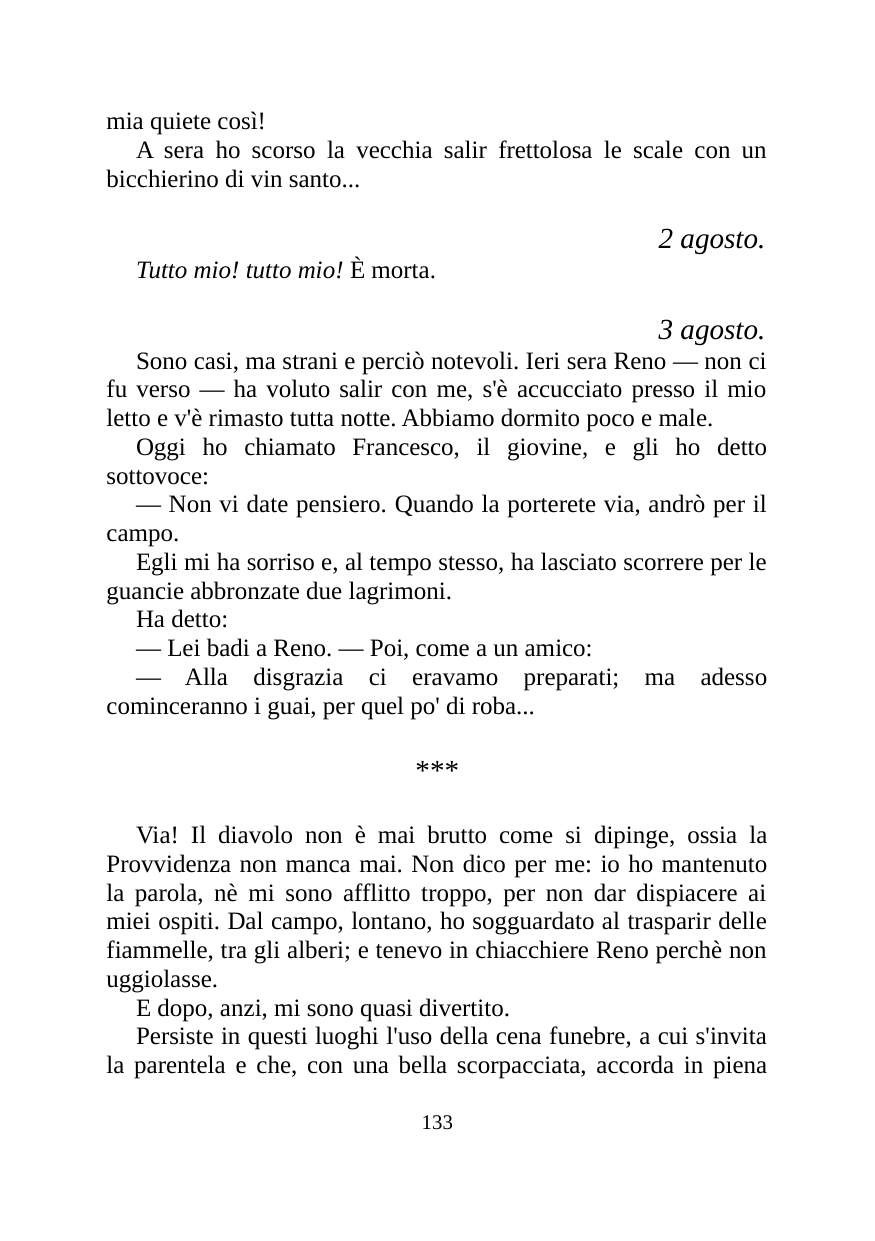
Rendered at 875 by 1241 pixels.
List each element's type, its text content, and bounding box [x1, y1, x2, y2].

text Via! Il diavolo non è mai brutto come si dipinge, ossia la Provvidenza non manca mai. Non dico per me: io ho mantenuto la parola, nè mi sono afflitto troppo, per non dar dispiacere ai miei ospiti. Dal campo, lontano, ho sogguardato al trasparir delle fiammelle, tra gli alberi; e tenevo in chiacchiere Reno perchè non uggiolasse. [106, 820, 768, 993]
text Persiste in questi luoghi l'uso della cena funebre, a cui s'invita la parentela e che, con una bella scorpacciata, accorda in piena [106, 1021, 768, 1079]
text *** [106, 753, 768, 787]
text — Non vi date pensiero. Quando la porterete via, andrò per il campo. [106, 489, 768, 547]
text E dopo, anzi, mi sono quasi divertito. [106, 993, 768, 1021]
text mia quiete così! [106, 106, 768, 135]
text Ha detto: [106, 604, 768, 633]
text Egli mi ha sorriso e, al tempo stesso, ha lasciato scorrere per le guancie abbronzate due lagrimoni. [106, 547, 768, 604]
text 2 agosto. [106, 221, 768, 255]
text — Lei badi a Reno. — Poi, come a un amico: [106, 633, 768, 662]
text Sono casi, ma strani e perciò notevoli. Ieri sera Reno — non ci fu verso — ha voluto salir con me, s'è accucciato presso il mio letto e v'è rimasto tutta notte. Abbiamo dormito poco e male. [106, 346, 768, 432]
text Oggi ho chiamato Francesco, il giovine, e gli ho detto sottovoce: [106, 432, 768, 489]
text — Alla disgrazia ci eravamo preparati; ma adesso cominceranno i guai, per quel po' di roba... [106, 662, 768, 719]
text 3 agosto. [106, 312, 768, 346]
text Tutto mio! tutto mio! È morta. [106, 255, 768, 283]
text A sera ho scorso la vecchia salir frettolosa le scale con un bicchierino di vin santo... [106, 135, 768, 192]
